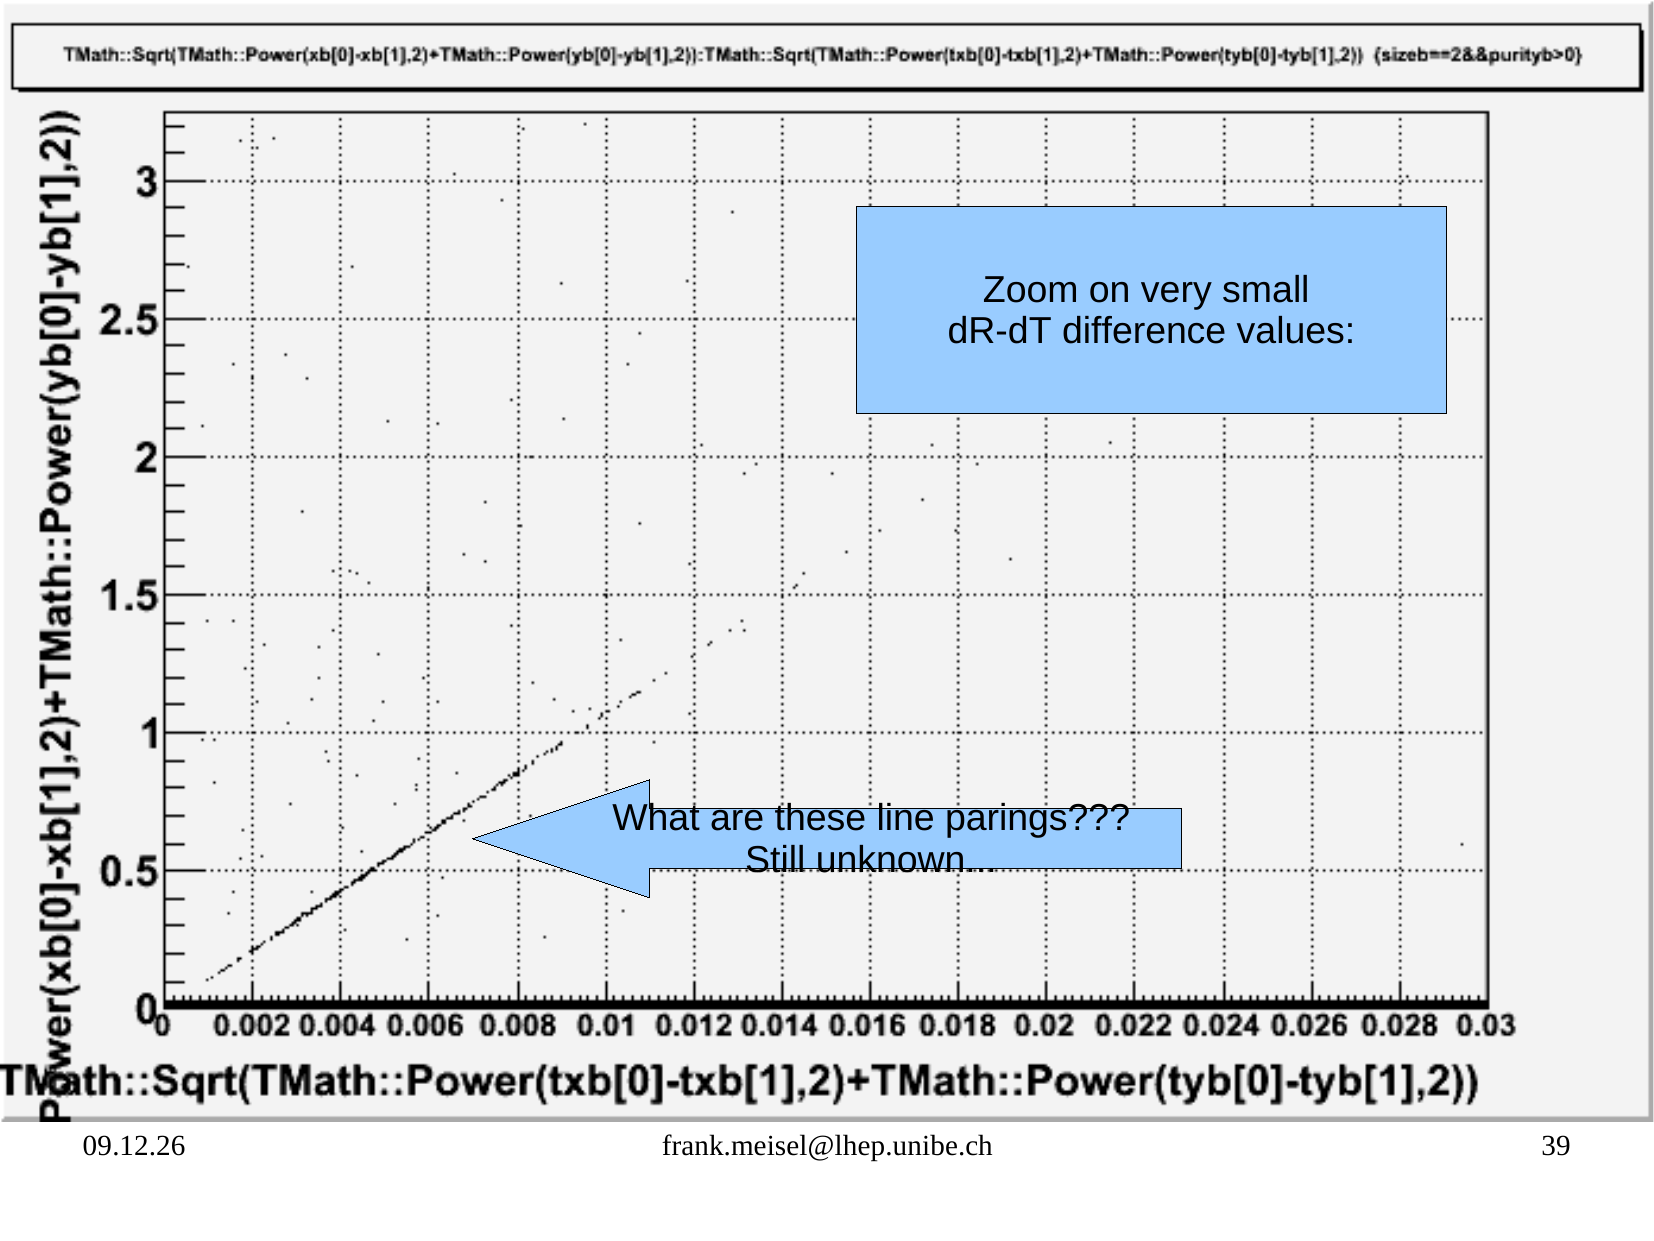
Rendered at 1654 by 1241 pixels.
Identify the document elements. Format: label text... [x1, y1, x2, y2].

text_box Zoom on very small dR-dT difference values: [856, 206, 1447, 414]
picture [0, 0, 1654, 1123]
text_box What are these line parings??? Still unknown... [472, 779, 1182, 898]
